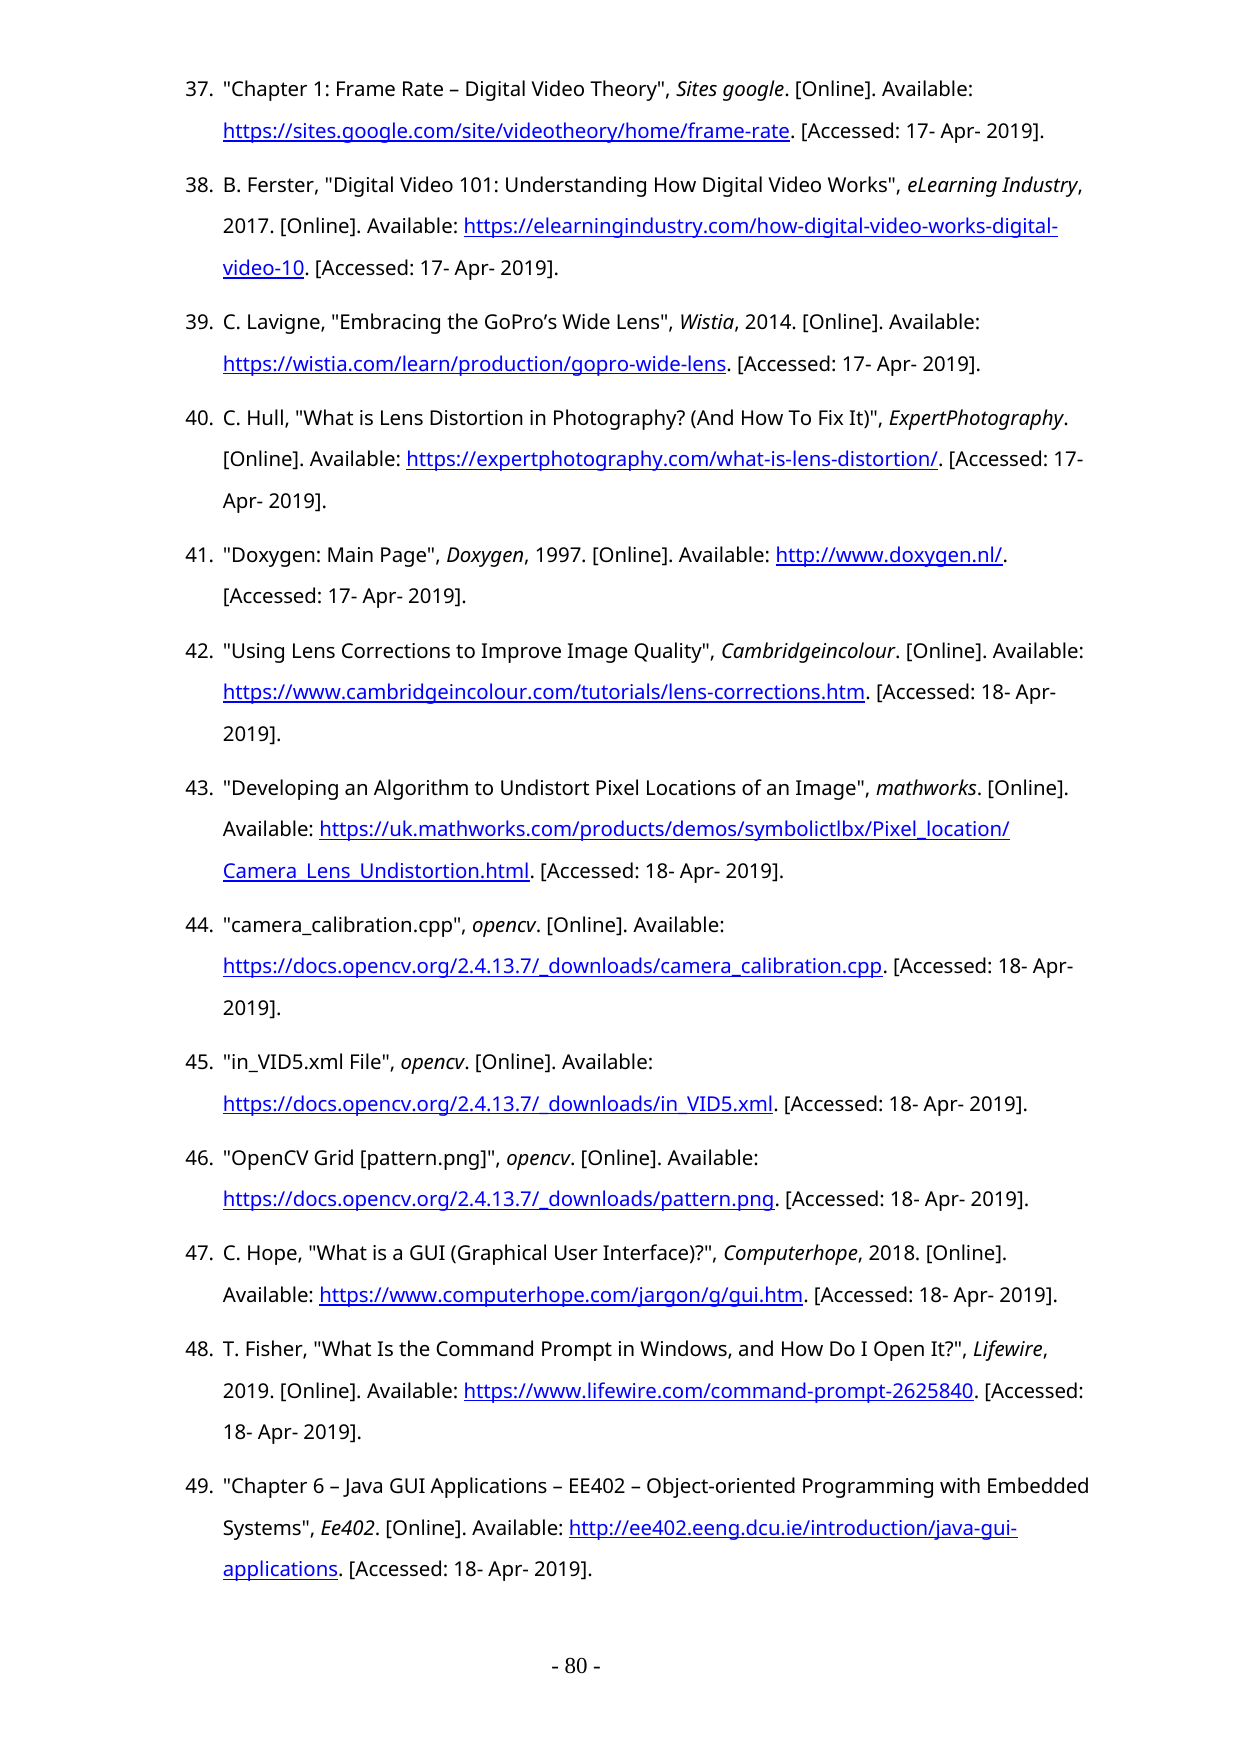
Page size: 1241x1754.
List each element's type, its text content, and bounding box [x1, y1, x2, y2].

list C. Hull, "What is Lens Distortion in Photography? (And How To Fix It)", ExpertPhotography. [Online]. Available: https://expertphotography.com/what-is-lens-distortion/. [Accessed: 17- Apr- 2019]. [185, 403, 1092, 514]
list "OpenCV Grid [pattern.png]", opencv. [Online]. Available: https://docs.opencv.org/2.4.13.7/_downloads/pattern.png. [Accessed: 18- Apr- 2019]. [185, 1143, 1092, 1213]
list "Developing an Algorithm to Undistort Pixel Locations of an Image", mathworks. [Online]. Available: https://uk.mathworks.com/products/demos/symbolictlbx/Pixel_location/Camera_Lens_Undistortion.html. [Accessed: 18- Apr- 2019]. [185, 773, 1092, 884]
list "Doxygen: Main Page", Doxygen, 1997. [Online]. Available: http://www.doxygen.nl/. [Accessed: 17- Apr- 2019]. [185, 541, 1092, 610]
list "in_VID5.xml File", opencv. [Online]. Available: https://docs.opencv.org/2.4.13.7/_downloads/in_VID5.xml. [Accessed: 18- Apr- 2019]. [185, 1048, 1092, 1117]
list B. Ferster, "Digital Video 101: Understanding How Digital Video Works", eLearning Industry, 2017. [Online]. Available: https://elearningindustry.com/how-digital-video-works-digital-video-10. [Accessed: 17- Apr- 2019]. [185, 171, 1092, 281]
list C. Lavigne, "Embracing the GoPro’s Wide Lens", Wistia, 2014. [Online]. Available: https://wistia.com/learn/production/gopro-wide-lens. [Accessed: 17- Apr- 2019]. [185, 308, 1092, 377]
list C. Hope, "What is a GUI (Graphical User Interface)?", Computerhope, 2018. [Online]. Available: https://www.computerhope.com/jargon/g/gui.htm. [Accessed: 18- Apr- 2019]. [185, 1239, 1092, 1308]
list "Chapter 1: Frame Rate – Digital Video Theory", Sites google. [Online]. Available: https://sites.google.com/site/videotheory/home/frame-rate. [Accessed: 17- Apr- 2019]. [185, 75, 1092, 144]
list "Using Lens Corrections to Improve Image Quality", Cambridgeincolour. [Online]. Available: https://www.cambridgeincolour.com/tutorials/lens-corrections.htm. [Accessed: 18- Apr- 2019]. [185, 636, 1092, 747]
list "Chapter 6 – Java GUI Applications – EE402 – Object-oriented Programming with Embedded Systems", Ee402. [Online]. Available: http://ee402.eeng.dcu.ie/introduction/java-gui-applications. [Accessed: 18- Apr- 2019]. [185, 1472, 1092, 1583]
list "camera_calibration.cpp", opencv. [Online]. Available: https://docs.opencv.org/2.4.13.7/_downloads/camera_calibration.cpp. [Accessed: 18- Apr- 2019]. [185, 911, 1092, 1021]
list T. Fisher, "What Is the Command Prompt in Windows, and How Do I Open It?", Lifewire, 2019. [Online]. Available: https://www.lifewire.com/command-prompt-2625840. [Accessed: 18- Apr- 2019]. [185, 1335, 1092, 1446]
